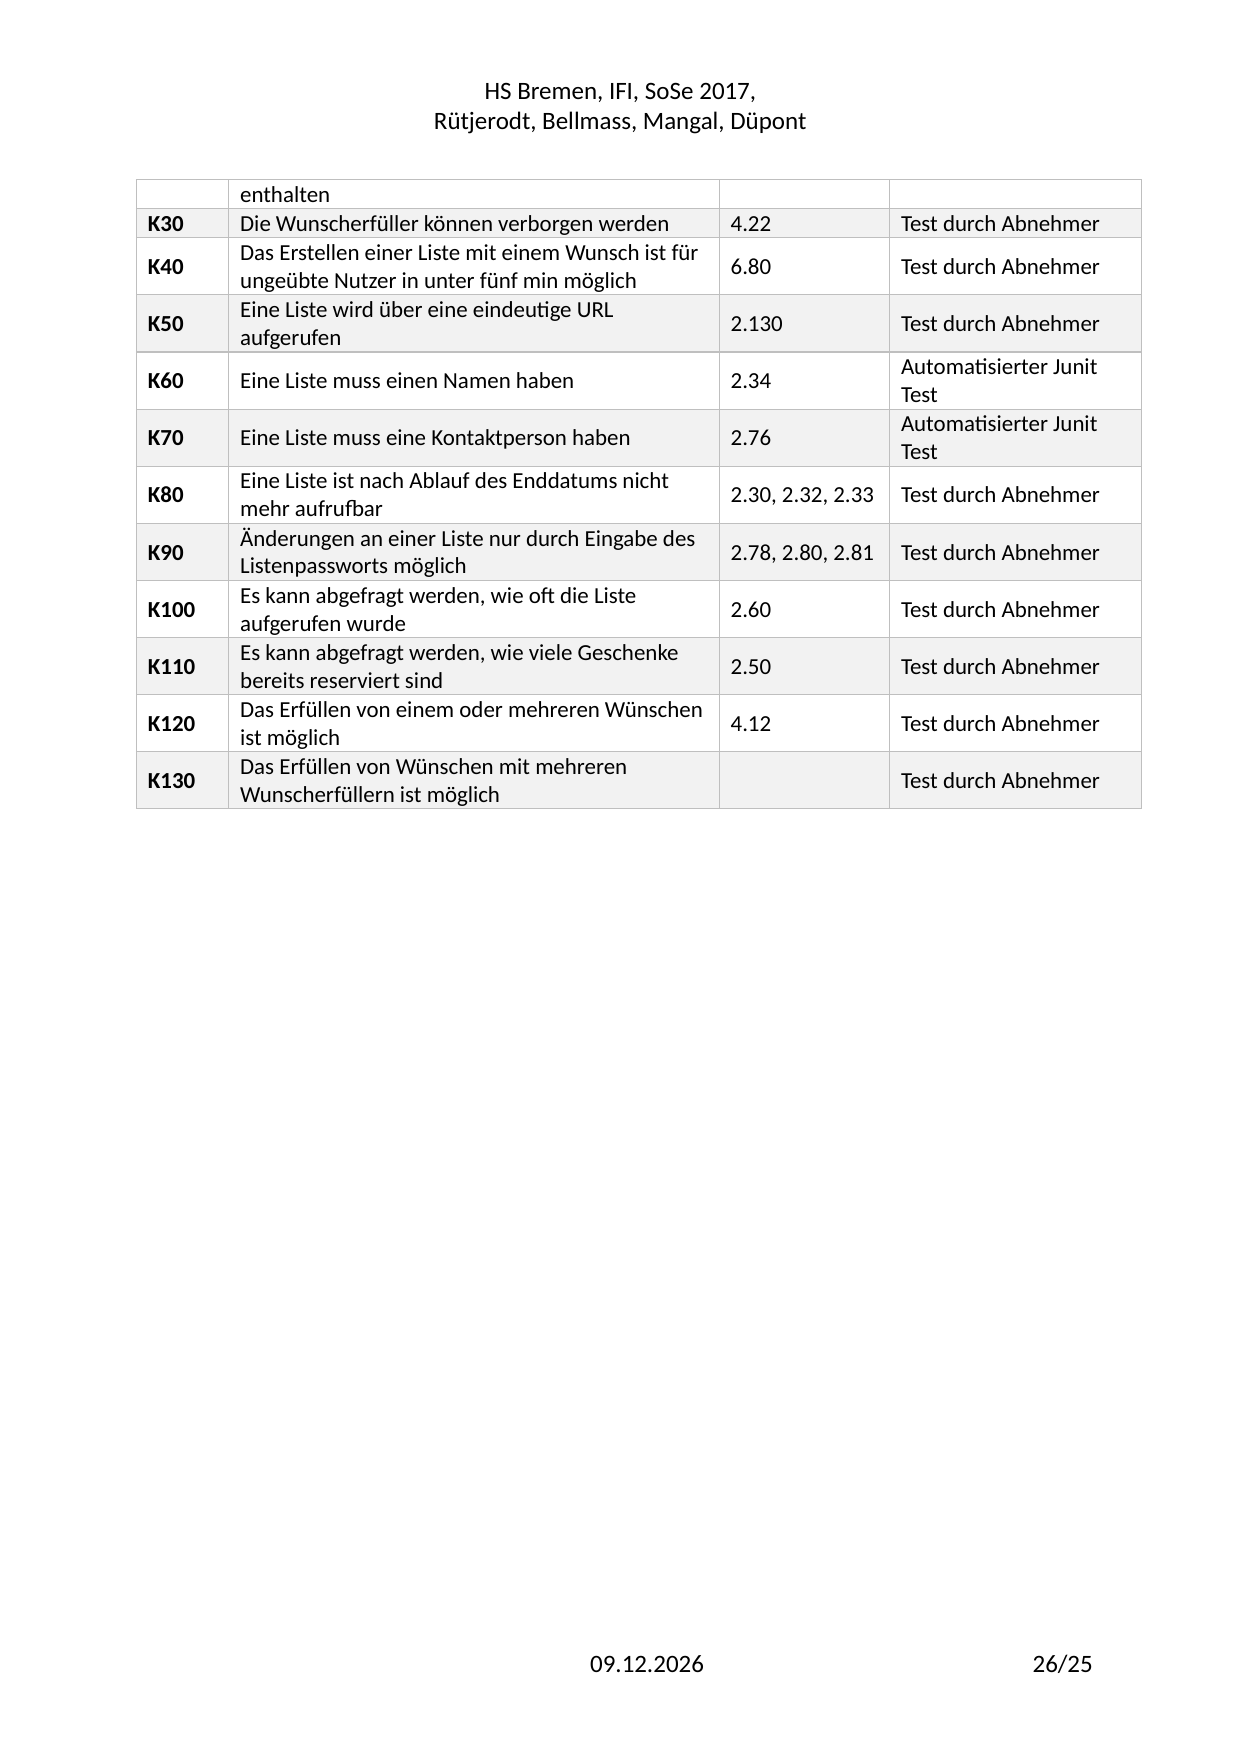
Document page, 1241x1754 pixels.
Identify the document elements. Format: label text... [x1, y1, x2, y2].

table_cell Test durch Abnehmer [890, 467, 1141, 523]
table_cell [137, 180, 228, 208]
table_cell 2.76 [720, 410, 889, 466]
table_cell 2.60 [720, 581, 889, 637]
table_cell 4.12 [720, 695, 889, 751]
table_cell [720, 180, 889, 208]
table_cell Eine Liste muss eine Kontaktperson haben [229, 410, 719, 466]
table_cell Test durch Abnehmer [890, 524, 1141, 580]
table_cell K80 [137, 467, 228, 523]
table_cell K30 [137, 209, 228, 237]
table_cell K130 [137, 752, 228, 808]
table_cell Es kann abgefragt werden, wie oft die Liste aufgerufen wurde [229, 581, 719, 637]
table_cell Das Erfüllen von einem oder mehreren Wünschen ist möglich [229, 695, 719, 751]
table_cell Das Erfüllen von Wünschen mit mehreren Wunscherfüllern ist möglich [229, 752, 719, 808]
table_cell Die Wunscherfüller können verborgen werden [229, 209, 719, 237]
table_cell Änderungen an einer Liste nur durch Eingabe des Listenpassworts möglich [229, 524, 719, 580]
table_cell 2.50 [720, 638, 889, 694]
table_cell Test durch Abnehmer [890, 581, 1141, 637]
table_cell Test durch Abnehmer [890, 638, 1141, 694]
table_cell Automatisierter Junit Test [890, 410, 1141, 466]
table_cell [890, 180, 1141, 208]
table_cell Test durch Abnehmer [890, 209, 1141, 237]
table_cell 6.80 [720, 238, 889, 294]
table_cell K120 [137, 695, 228, 751]
table_cell Test durch Abnehmer [890, 295, 1141, 351]
table_cell K110 [137, 638, 228, 694]
table_cell 2.30, 2.32, 2.33 [720, 467, 889, 523]
table_cell 2.130 [720, 295, 889, 351]
table_cell 2.34 [720, 353, 889, 408]
table_cell Eine Liste muss einen Namen haben [229, 353, 719, 408]
table_cell K90 [137, 524, 228, 580]
table_cell 2.78, 2.80, 2.81 [720, 524, 889, 580]
table_cell Test durch Abnehmer [890, 752, 1141, 808]
table_cell Eine Liste ist nach Ablauf des Enddatums nicht mehr aufrufbar [229, 467, 719, 523]
table_cell Es kann abgefragt werden, wie viele Geschenke bereits reserviert sind [229, 638, 719, 694]
table_cell Test durch Abnehmer [890, 238, 1141, 294]
table_cell Das Erstellen einer Liste mit einem Wunsch ist für ungeübte Nutzer in unter fünf min möglich [229, 238, 719, 294]
table_cell [720, 752, 889, 808]
table_cell K60 [137, 353, 228, 408]
table_cell 4.22 [720, 209, 889, 237]
table_cell K100 [137, 581, 228, 637]
table_cell K40 [137, 238, 228, 294]
table_cell Test durch Abnehmer [890, 695, 1141, 751]
table_cell Eine Liste wird über eine eindeutige URL aufgerufen [229, 295, 719, 351]
table_cell K50 [137, 295, 228, 351]
table_cell K70 [137, 410, 228, 466]
table_cell Automatisierter Junit Test [890, 353, 1141, 408]
table_cell enthalten [229, 180, 719, 208]
